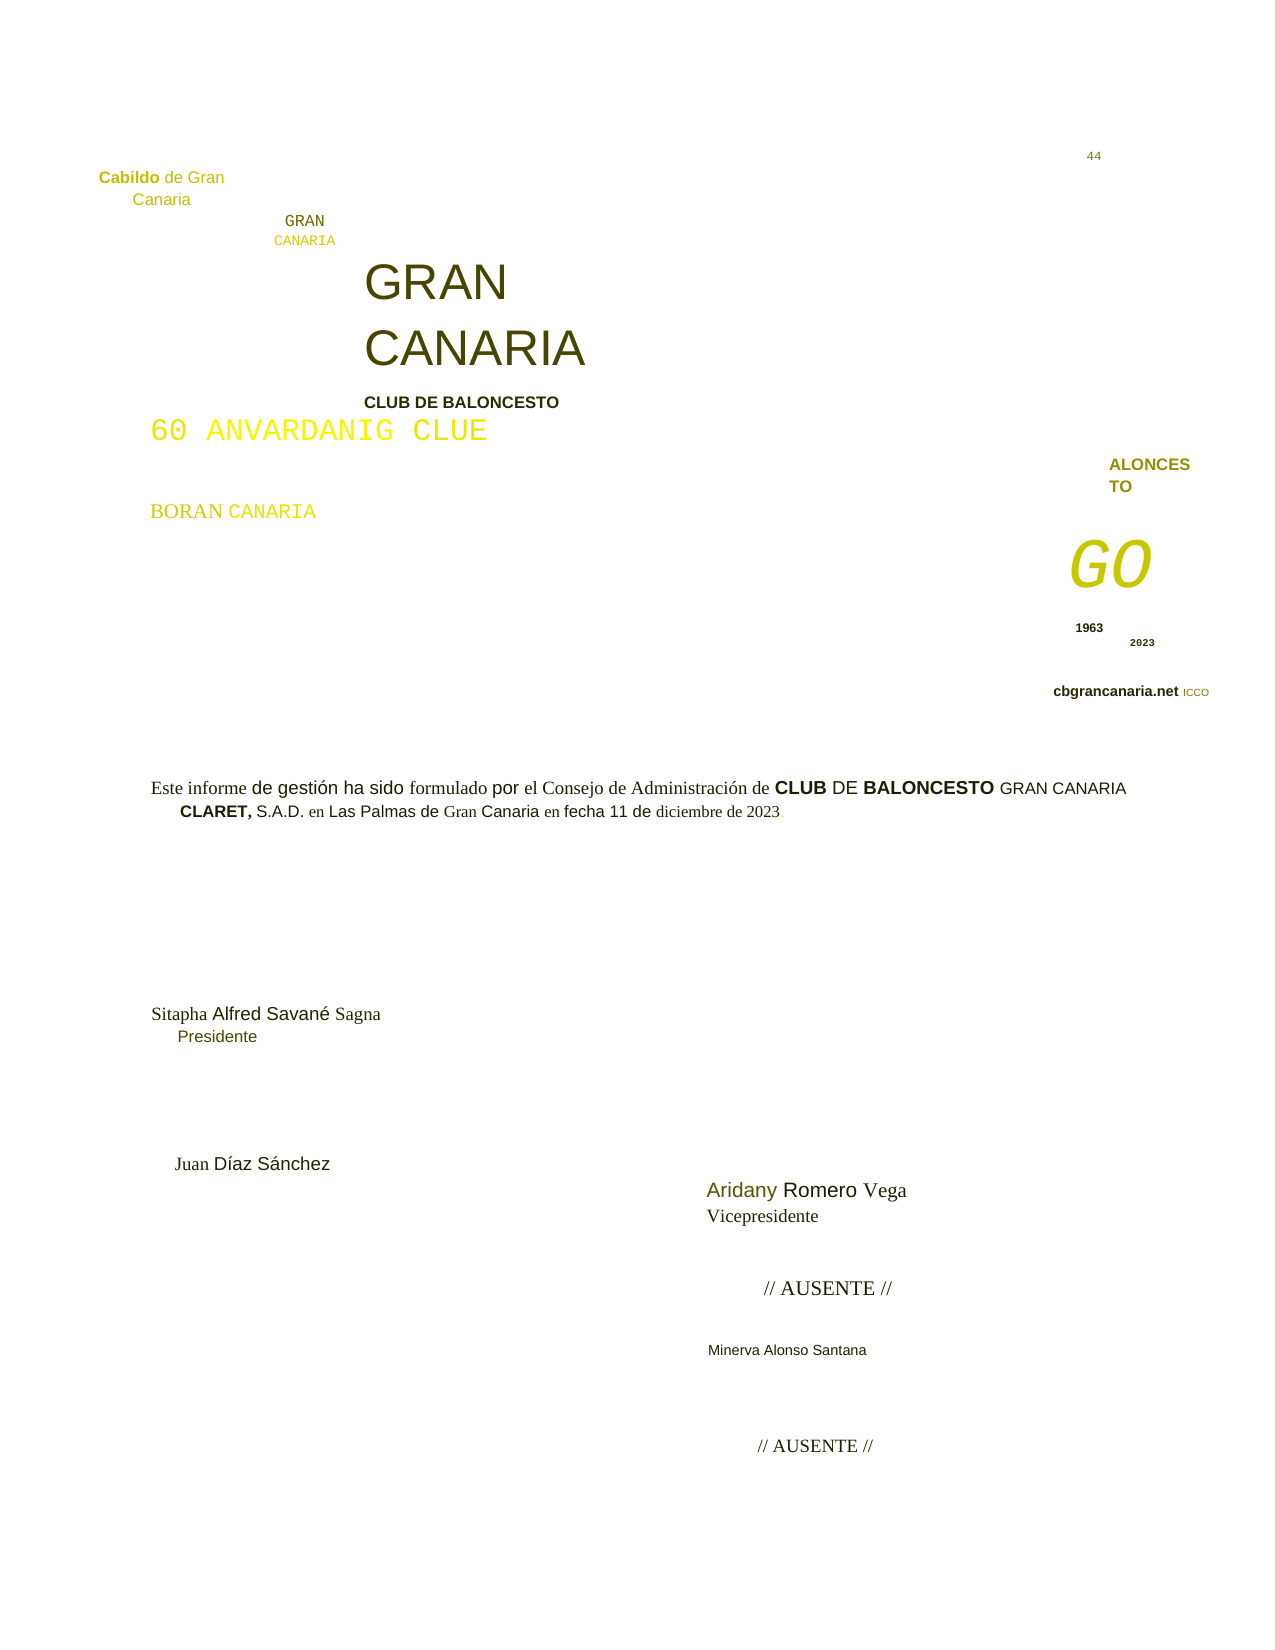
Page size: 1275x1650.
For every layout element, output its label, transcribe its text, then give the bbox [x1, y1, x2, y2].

text Aridany Romero Vega Vicepresidente [706, 1178, 936, 1227]
text ALONCESTO [1109, 455, 1192, 496]
text Juan Díaz Sánchez [174, 1153, 371, 1174]
text 1963 [1075, 621, 1133, 635]
text // AUSENTE // [757, 1434, 928, 1456]
text Este informe de gestión ha sido formulado por el Consejo de Administración de CLUB DE BALONCESTO GRAN CANARIA CLARET, S.A.D. en Las Palmas de Gran Canaria en fecha 11 de diciembre de 2023. [151, 777, 1150, 821]
text Sitapha Alfred Savané Sagna Presidente [151, 1002, 462, 1046]
text GO [1067, 529, 1197, 609]
text 44 [1086, 150, 1144, 164]
text 60 ANVARDANIG CLUE [150, 414, 1125, 450]
text Cabildo de Gran Canaria [87, 168, 237, 209]
text cbgrancanaria.net ICCO [1053, 683, 1209, 699]
text // AUSENTE // [763, 1276, 934, 1300]
text Minerva Alonso Santana [708, 1341, 956, 1358]
text BORAN CANARIA [150, 499, 1125, 525]
text GRAN CANARIA [364, 252, 692, 376]
text 2023 [1129, 637, 1186, 649]
text GRAN CANARIA [258, 212, 351, 250]
text CLUB DE BALONCESTO [364, 392, 609, 412]
